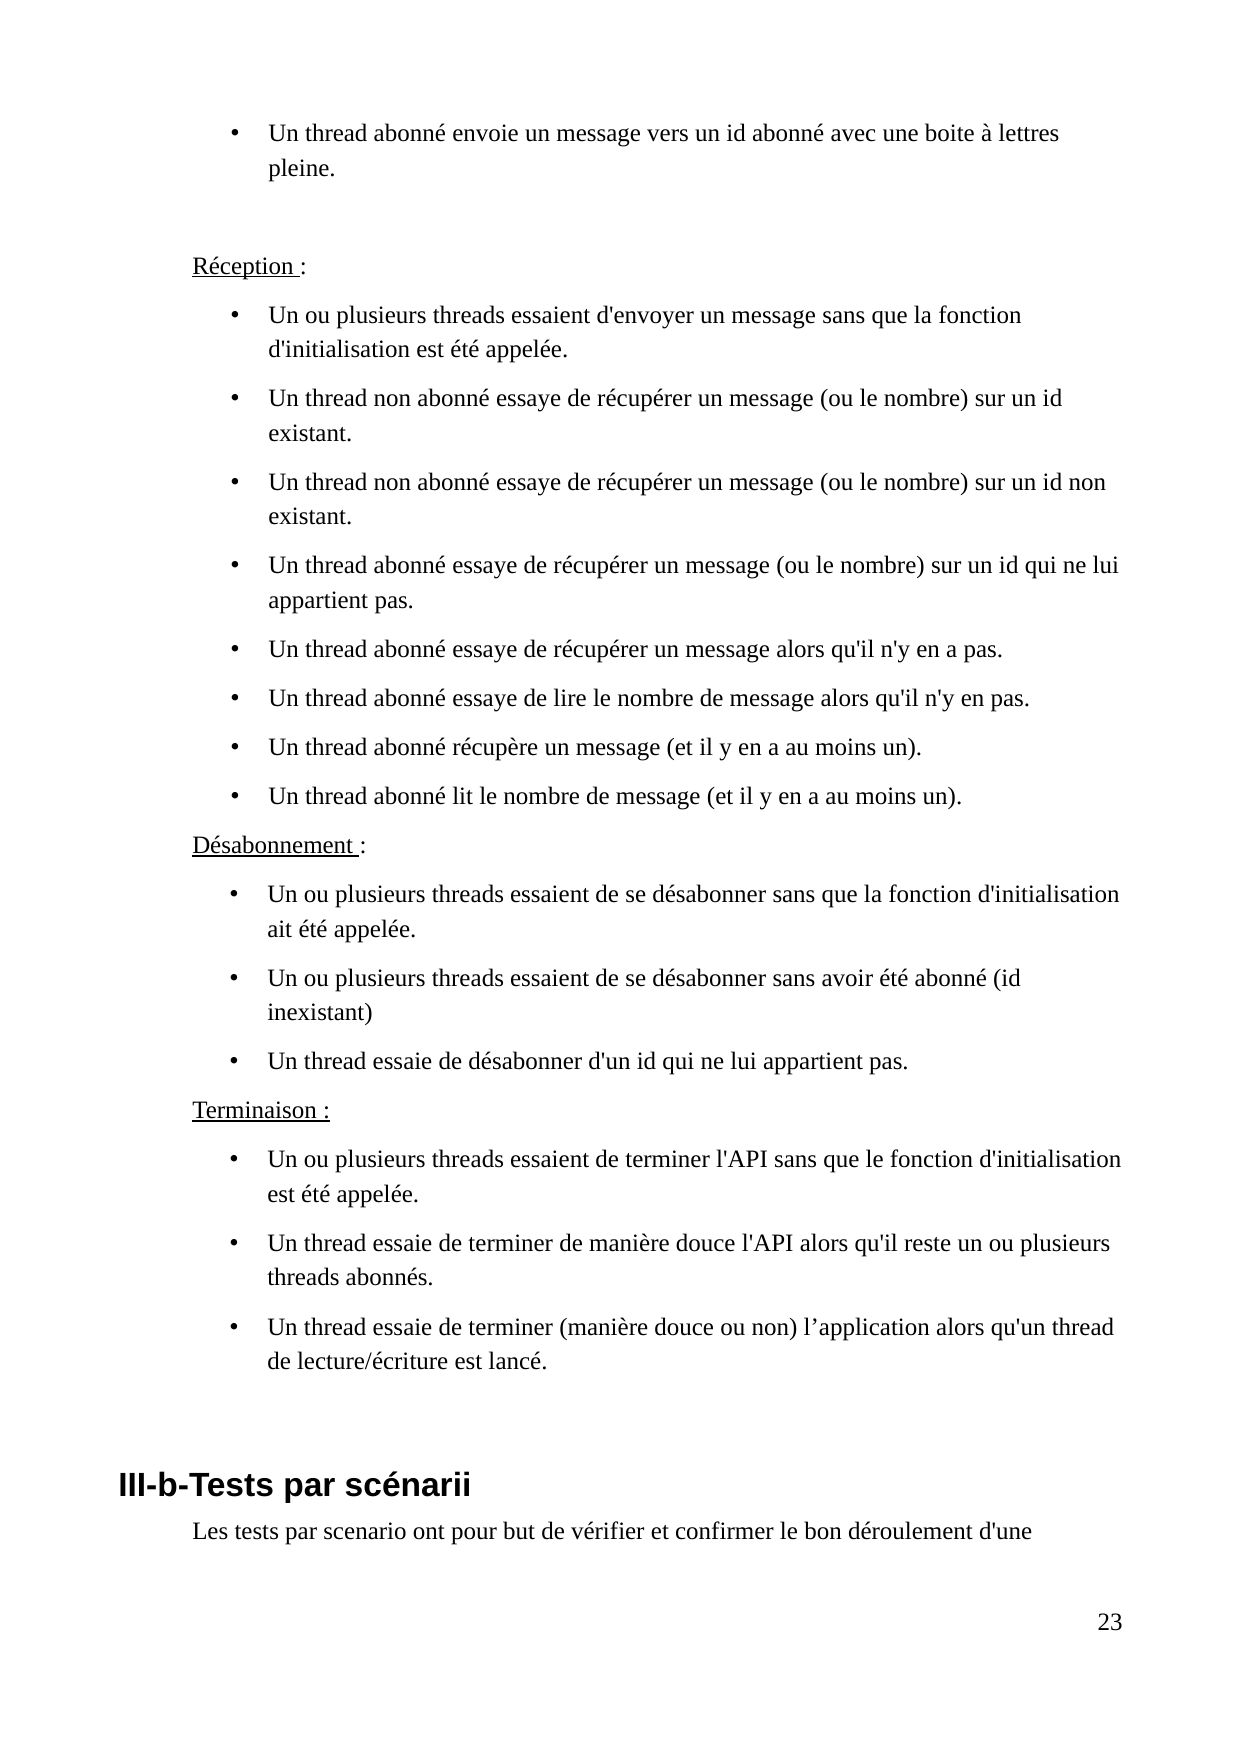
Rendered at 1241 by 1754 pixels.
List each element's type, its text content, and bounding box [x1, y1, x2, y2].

list Un thread abonné essaye de lire le nombre de message alors qu'il n'y en pas. [231, 683, 1122, 712]
list Un thread abonné essaye de récupérer un message (ou le nombre) sur un id qui ne lui appartient pas. [231, 550, 1122, 614]
list Un thread non abonné essaye de récupérer un message (ou le nombre) sur un id existant. [231, 383, 1122, 447]
list Un thread essaie de désabonner d'un id qui ne lui appartient pas. [229, 1046, 1122, 1075]
list Un thread essaie de terminer de manière douce l'API alors qu'il reste un ou plusieurs threads abonnés. [229, 1228, 1122, 1291]
text Les tests par scenario ont pour but de vérifier et confirmer le bon déroulement d'une [118, 1516, 1122, 1545]
list Un thread non abonné essaye de récupérer un message (ou le nombre) sur un id non existant. [231, 467, 1122, 530]
text Terminaison : [118, 1095, 1122, 1124]
text Désabonnement : [118, 830, 1122, 859]
list Un thread abonné essaye de récupérer un message alors qu'il n'y en a pas. [231, 634, 1122, 663]
list Un ou plusieurs threads essaient de se désabonner sans avoir été abonné (id inexistant) [229, 963, 1122, 1026]
list Un thread abonné lit le nombre de message (et il y en a au moins un). [231, 781, 1122, 810]
subtitle III-b-Tests par scénarii [118, 1465, 1122, 1504]
list Un ou plusieurs threads essaient d'envoyer un message sans que la fonction d'initialisation est été appelée. [231, 300, 1122, 363]
list Un thread abonné envoie un message vers un id abonné avec une boite à lettres pleine. [231, 118, 1122, 181]
list Un thread abonné récupère un message (et il y en a au moins un). [231, 732, 1122, 761]
list Un ou plusieurs threads essaient de terminer l'API sans que le fonction d'initialisation est été appelée. [229, 1144, 1122, 1208]
text Réception : [118, 251, 1122, 279]
list Un ou plusieurs threads essaient de se désabonner sans que la fonction d'initialisation ait été appelée. [229, 879, 1122, 942]
list Un thread essaie de terminer (manière douce ou non) l’application alors qu'un thread de lecture/écriture est lancé. [229, 1312, 1122, 1375]
